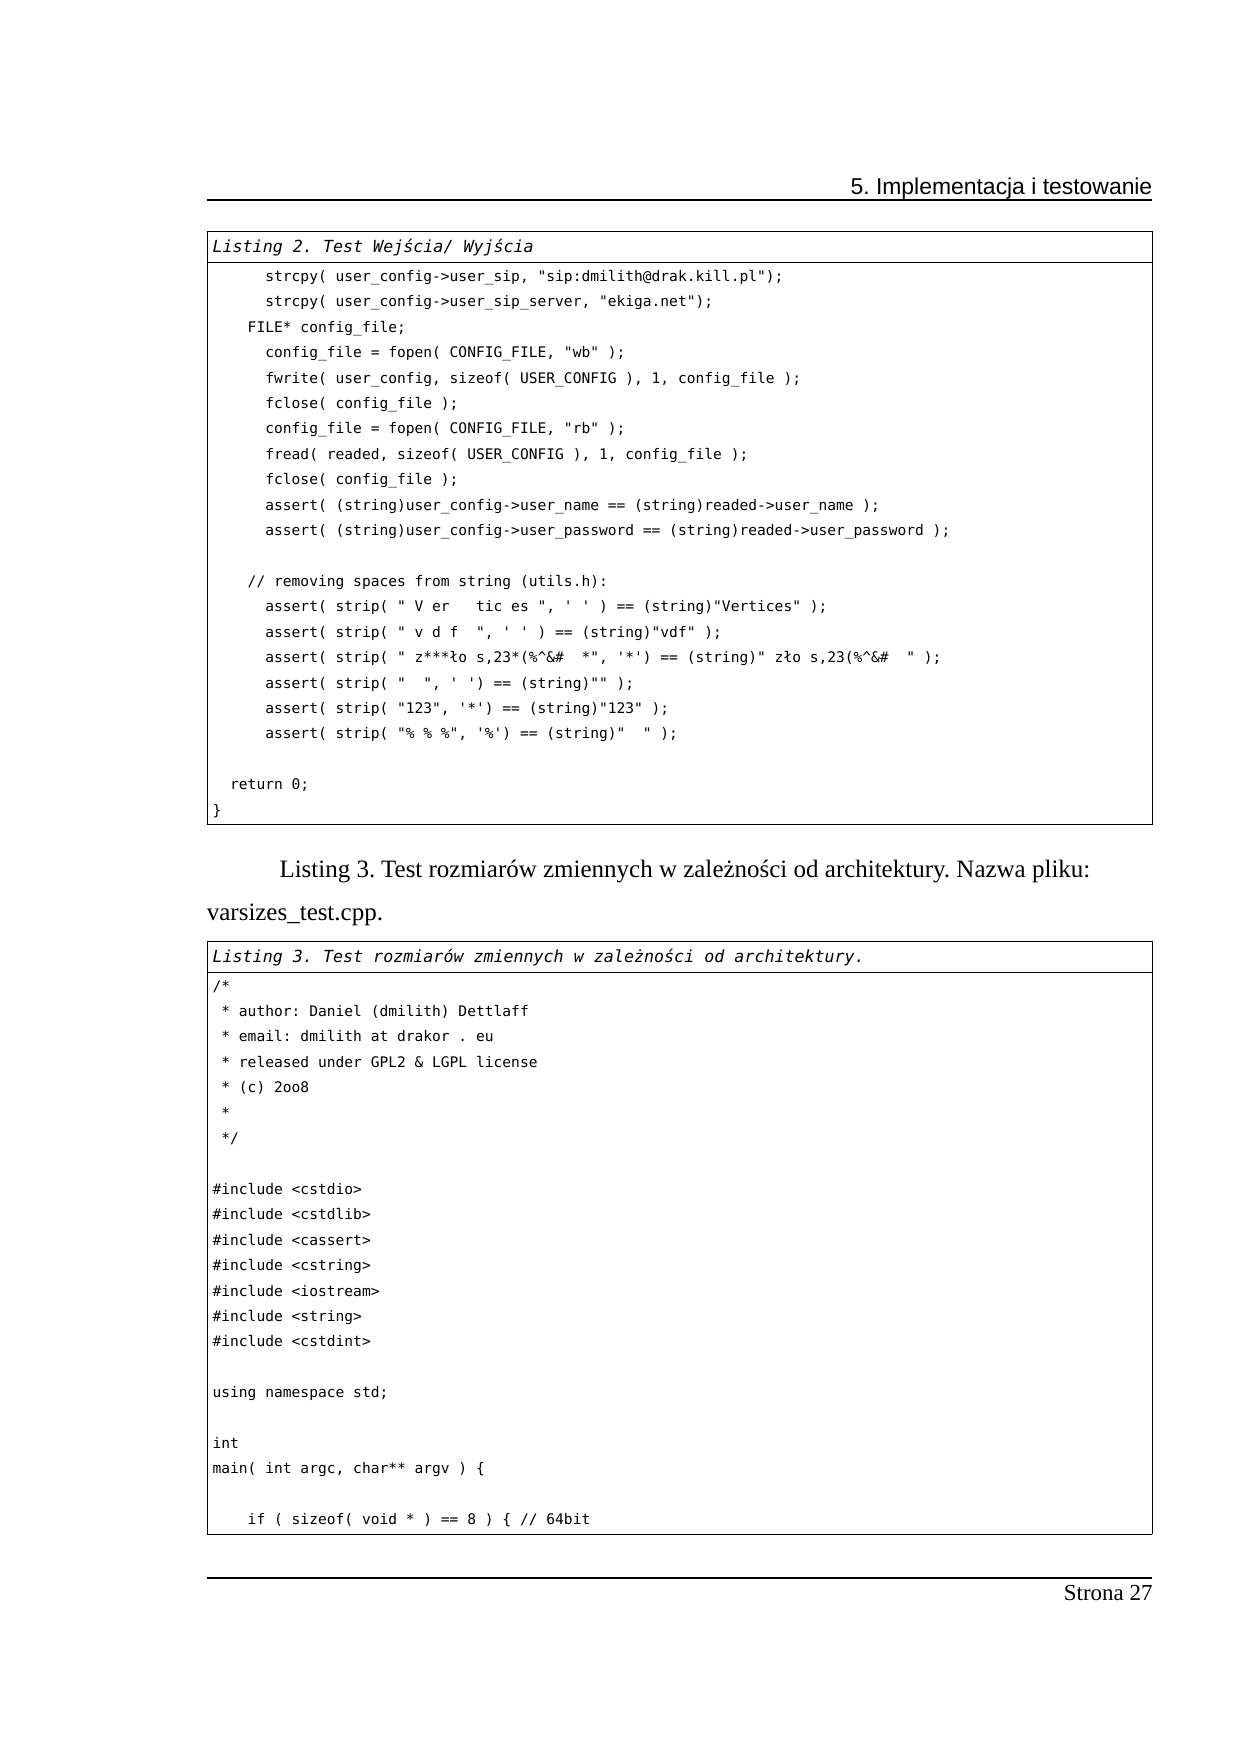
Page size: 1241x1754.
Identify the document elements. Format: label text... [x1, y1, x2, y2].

text Listing 3. Test rozmiarów zmiennych w zależności od architektury. Nazwa pliku: varsizes_test.cpp. [207, 854, 1152, 926]
table_cell strcpy( user_config->user_sip, "sip:dmilith@drak.kill.pl"); strcpy( user_config->user_sip_server, "ekiga.net"); FILE* config_file; config_file = fopen( CONFIG_FILE, "wb" ); fwrite( user_config, sizeof( USER_CONFIG ), 1, config_file ); fclose( config_file ); config_file = fopen( CONFIG_FILE, "rb" ); fread( readed, sizeof( USER_CONFIG ), 1, config_file ); fclose( config_file ); assert( (string)user_config->user_name == (string)readed->user_name ); assert( (string)user_config->user_password == (string)readed->user_password ); // removing spaces from string (utils.h): assert( strip( " V er tic es ", ' ' ) == (string)"Vertices" ); assert( strip( " v d f ", ' ' ) == (string)"vdf" ); assert( strip( " z***ło s,23*(%^&# *", '*') == (string)" zło s,23(%^&# " ); assert( strip( " ", ' ') == (string)"" ); assert( strip( "123", '*') == (string)"123" ); assert( strip( "% % %", '%') == (string)" " ); return 0; } [208, 263, 1152, 824]
table_header Listing 3. Test rozmiarów zmiennych w zależności od architektury. [208, 942, 1152, 972]
table_header Listing 2. Test Wejścia/ Wyjścia [208, 232, 1152, 262]
table_cell /* * author: Daniel (dmilith) Dettlaff * email: dmilith at drakor . eu * released under GPL2 & LGPL license * (c) 2oo8 * */ #include <cstdio> #include <cstdlib> #include <cassert> #include <cstring> #include <iostream> #include <string> #include <cstdint> using namespace std; int main( int argc, char** argv ) { if ( sizeof( void * ) == 8 ) { // 64bit [208, 973, 1152, 1534]
